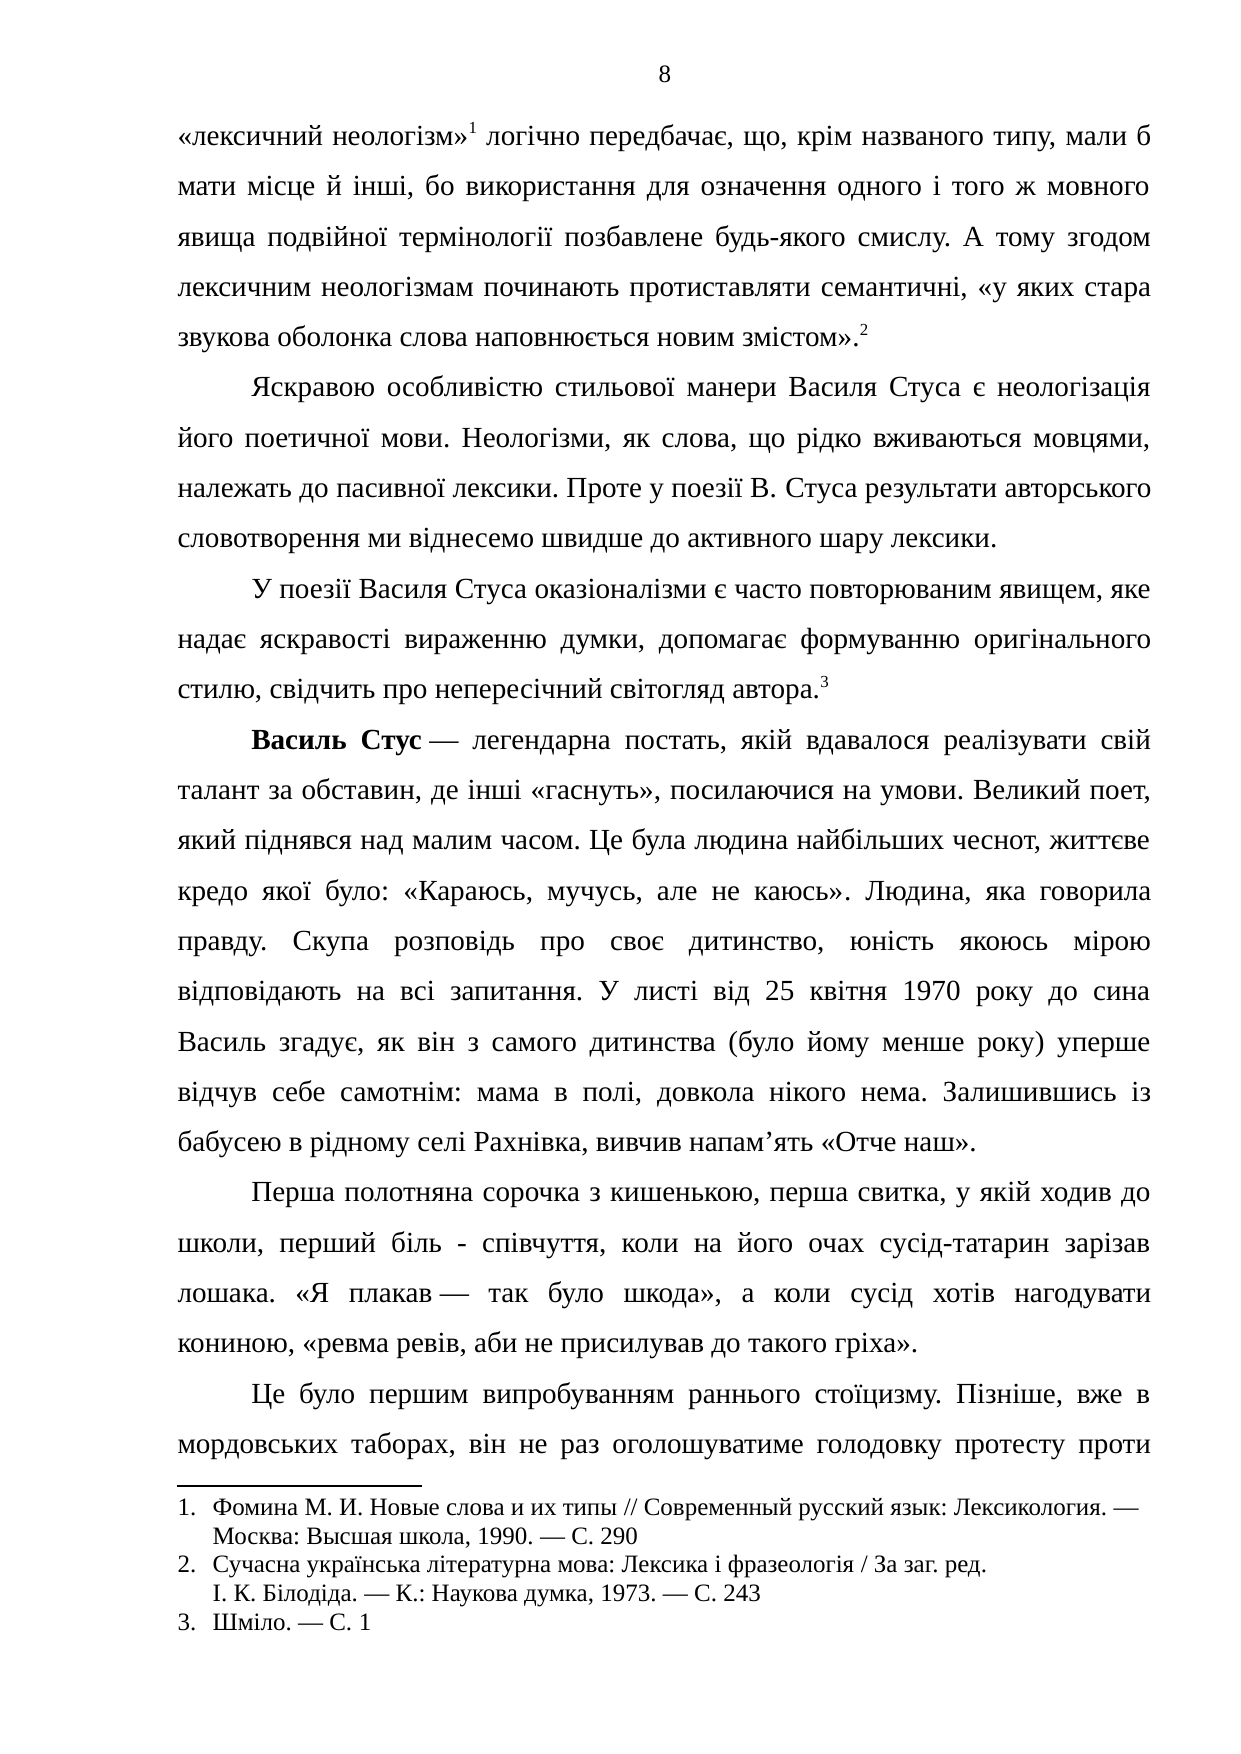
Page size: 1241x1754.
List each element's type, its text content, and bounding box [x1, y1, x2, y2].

text Шміло. — С. 1 [177, 1607, 1152, 1636]
text Василь Стус — легендарна постать, якій вдавалося реалізувати свій талант за обставин, де інші «гаснуть», посилаючися на умови. Великий поет, який піднявся над малим часом. Це була людина найбільших чеснот, життєве кредо якої було: «Караюсь, мучусь, але не каюсь». Людина, яка говорила правду. Скупа розповідь про своє дитинство, юність якоюсь мірою відповідають на всі запитання. У листі від 25 квітня 1970 року до сина Василь згадує, як він з самого дитинства (було йому менше року) уперше відчув себе самотнім: мама в полі, довкола нікого нема. Залишившись із бабусею в рідному селі Рахнівка, вивчив напам’ять «Отче наш». [177, 722, 1152, 1158]
text Фомина М. И. Новые слова и их типы // Современный русский язык: Лексикология. — Москва: Высшая школа, 1990. — С. 290 [177, 1492, 1152, 1549]
text Перша полотняна сорочка з кишенькою, перша свитка, у якій ходив до школи, перший біль - співчуття, коли на його очах сусід-татарин зарізав лошака. «Я плакав — так було шкода», а коли сусід хотів нагодувати кониною, «ревма ревів, аби не присилував до такого гріха». [177, 1174, 1152, 1359]
text У поезії Василя Стуса оказіоналізми є часто повторюваним явищем, яке надає яскравості вираженню думки, допомагає формуванню оригінального стилю, свідчить про непересічний світогляд автора. [177, 571, 1152, 705]
text «лексичний неологізм» логічно передбачає, що, крім названого типу, мали б мати місце й інші, бо використання для означення одного і того ж мовного явища подвійної термінології позбавлене будь-якого смислу. А тому згодом лексичним неологізмам починають протиставляти семантичні, «у яких стара звукова оболонка слова наповнюється новим змістом». [177, 118, 1152, 353]
text Яскравою особливістю стильової манери Василя Стуса є неологізація його поетичної мови. Неологізми, як слова, що рідко вживаються мовцями, належать до пасивної лексики. Проте у поезії В. Стуса результати авторського словотворення ми віднесемо швидше до активного шару лексики. [177, 369, 1152, 554]
text Сучасна українська літературна мова: Лексика і фразеологія / За заг. ред. І. К. Білодіда. — К.: Наукова думка, 1973. — С. 243 [177, 1549, 1152, 1607]
text Це було першим випробуванням раннього стоїцизму. Пізніше, вже в мордовських таборах, він не раз оголошуватиме голодовку протесту проти [177, 1376, 1152, 1460]
